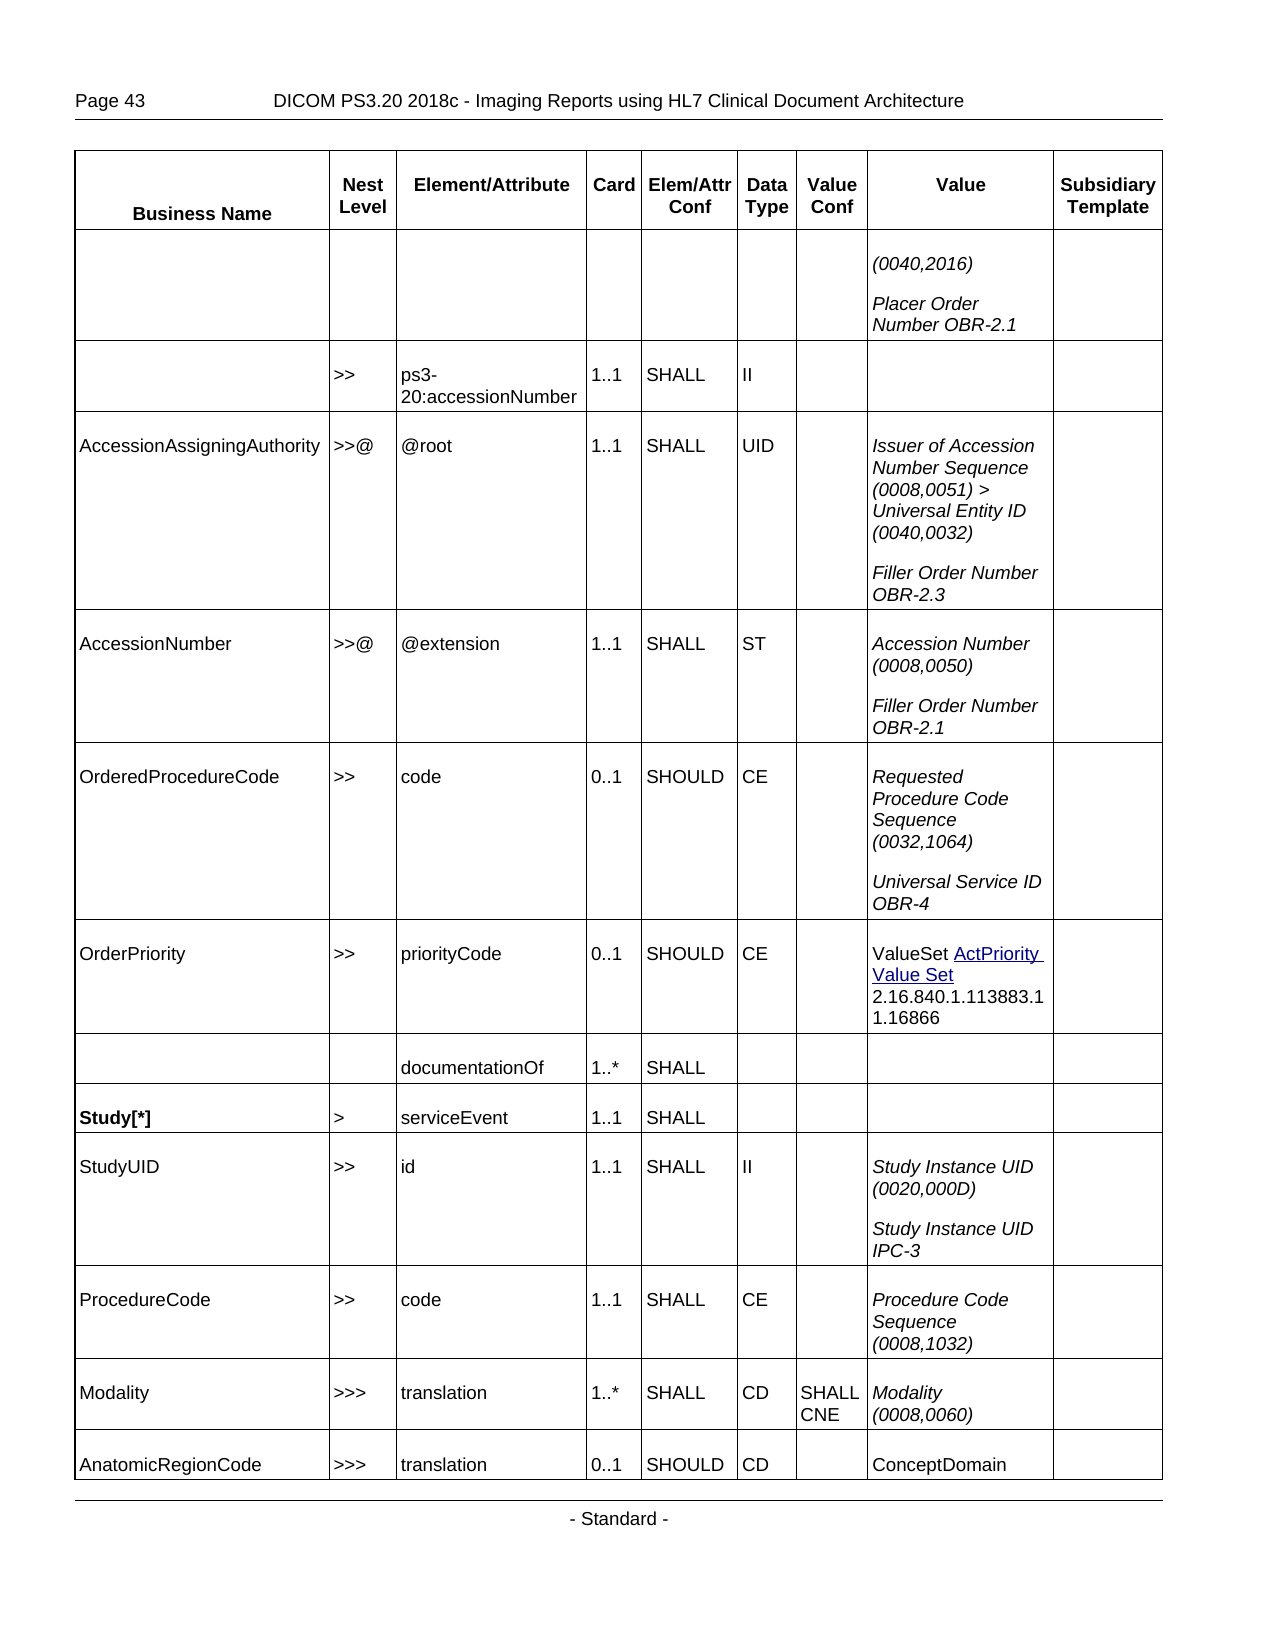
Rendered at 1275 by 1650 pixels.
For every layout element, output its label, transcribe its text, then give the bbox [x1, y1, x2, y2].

table_cell UID [738, 412, 796, 609]
table_header Elem/Attr Conf [642, 151, 737, 228]
table_cell [642, 230, 737, 340]
table_cell Study[*] [76, 1084, 329, 1132]
table_cell [868, 1084, 1053, 1132]
table_cell SHALL [642, 1266, 737, 1358]
table_cell ST [738, 610, 796, 742]
table_cell SHOULD [642, 743, 737, 918]
table_cell [797, 610, 867, 742]
table_cell SHALL [642, 412, 737, 609]
table_cell [797, 1430, 867, 1479]
table_cell [1054, 230, 1162, 340]
table_cell CD [738, 1359, 796, 1429]
table_header Subsidiary Template [1054, 151, 1162, 228]
table_cell Ordered​Procedure​Code [76, 743, 329, 918]
table_cell [76, 341, 329, 411]
table_cell [797, 412, 867, 609]
table_cell Accession Number (0008,0050) Filler Order Number OBR-2.1 [868, 610, 1053, 742]
table_cell Modality [76, 1359, 329, 1429]
table_cell [797, 1034, 867, 1082]
table_cell >> [330, 920, 396, 1033]
table_cell >>@ [330, 412, 396, 609]
table_cell [797, 230, 867, 340]
table_cell [868, 1034, 1053, 1082]
table_cell [797, 1266, 867, 1358]
table_cell 0..1 [587, 920, 641, 1033]
table_cell SHALL [642, 1359, 737, 1429]
table_cell [76, 1034, 329, 1082]
table_cell code [397, 1266, 586, 1358]
table_cell SHOULD [642, 1430, 737, 1479]
table_cell [1054, 1430, 1162, 1479]
table_cell translation [397, 1430, 586, 1479]
table_cell 1..* [587, 1034, 641, 1082]
table_cell CE [738, 1266, 796, 1358]
table_cell [1054, 1266, 1162, 1358]
table_cell 1..1 [587, 1266, 641, 1358]
table_cell Study Instance UID (0020,000D) Study Instance UID IPC-3 [868, 1133, 1053, 1265]
table_cell [1054, 1084, 1162, 1132]
table_header Value [868, 151, 1053, 228]
table_cell [797, 341, 867, 411]
table_cell [1054, 341, 1162, 411]
table_cell ps3-20:accessionNumber [397, 341, 586, 411]
table_cell [1054, 1133, 1162, 1265]
table_cell SHALL [642, 1133, 737, 1265]
table_cell Accession​Assigning​Authority [76, 412, 329, 609]
table_cell [1054, 1359, 1162, 1429]
table_cell [397, 230, 586, 340]
table_cell [1054, 412, 1162, 609]
table_cell Accession​Number [76, 610, 329, 742]
table_cell SHALL [642, 1084, 737, 1132]
table_cell CD [738, 1430, 796, 1479]
table_cell 1..1 [587, 1084, 641, 1132]
table_cell 1..1 [587, 610, 641, 742]
table_cell id [397, 1133, 586, 1265]
table_cell >> [330, 743, 396, 918]
table_cell [1054, 743, 1162, 918]
table_cell 0..1 [587, 743, 641, 918]
table_cell 1..1 [587, 412, 641, 609]
table_header Data Type [738, 151, 796, 228]
table_cell [738, 230, 796, 340]
table_header Nest Level [330, 151, 396, 228]
table_cell CE [738, 920, 796, 1033]
table_cell [738, 1084, 796, 1132]
table_cell Anatomic​Region​Code [76, 1430, 329, 1479]
table_cell [330, 1034, 396, 1082]
table_cell Procedure​Code [76, 1266, 329, 1358]
table_header Element/​Attribute [397, 151, 586, 228]
table_cell ValueSet ActPriority Value Set 2.16.840.1.113883.11.16866 [868, 920, 1053, 1033]
table_cell Study​UID [76, 1133, 329, 1265]
table_cell >>> [330, 1430, 396, 1479]
table_header Card [587, 151, 641, 228]
table_cell SHALL [642, 1034, 737, 1082]
table_cell [797, 1133, 867, 1265]
table_cell [587, 230, 641, 340]
table_cell translation [397, 1359, 586, 1429]
table_cell [1054, 610, 1162, 742]
table_header Value Conf [797, 151, 867, 228]
table_cell [868, 341, 1053, 411]
table_cell [76, 230, 329, 340]
table_cell @root [397, 412, 586, 609]
table_cell service​Event [397, 1084, 586, 1132]
table_cell SHOULD [642, 920, 737, 1033]
table_cell @extension [397, 610, 586, 742]
table_cell Modality (0008,0060) [868, 1359, 1053, 1429]
table_cell 1..1 [587, 1133, 641, 1265]
table_cell 1..1 [587, 341, 641, 411]
table_cell >> [330, 1133, 396, 1265]
table_cell priority​Code [397, 920, 586, 1033]
table_cell (0040,2016) Placer Order Number OBR-2.1 [868, 230, 1053, 340]
table_cell [738, 1034, 796, 1082]
table_cell >>> [330, 1359, 396, 1429]
table_cell Concept​Domain [868, 1430, 1053, 1479]
table_cell Issuer of Accession Number Sequence (0008,0051) > Universal Entity ID (0040,0032) Filler Order Number OBR-2.3 [868, 412, 1053, 609]
table_cell >> [330, 1266, 396, 1358]
table_cell 0..1 [587, 1430, 641, 1479]
table_header Business Name [76, 151, 329, 228]
table_cell [797, 743, 867, 918]
table_cell [1054, 1034, 1162, 1082]
table_cell [330, 230, 396, 340]
table_cell documentation​Of [397, 1034, 586, 1082]
table_cell >> [330, 341, 396, 411]
table_cell > [330, 1084, 396, 1132]
table_cell II [738, 1133, 796, 1265]
table_cell Requested Procedure Code Sequence (0032,1064) Universal Service ID OBR-4 [868, 743, 1053, 918]
table_cell [1054, 920, 1162, 1033]
table_cell [797, 920, 867, 1033]
table_cell >>@ [330, 610, 396, 742]
table_cell Order​Priority [76, 920, 329, 1033]
table_cell CE [738, 743, 796, 918]
table_cell 1..* [587, 1359, 641, 1429]
table_cell Procedure Code Sequence (0008,1032) [868, 1266, 1053, 1358]
table_cell SHALL CNE [797, 1359, 867, 1429]
table_cell SHALL [642, 341, 737, 411]
table_cell [797, 1084, 867, 1132]
table_cell code [397, 743, 586, 918]
table_cell II [738, 341, 796, 411]
table_cell SHALL [642, 610, 737, 742]
